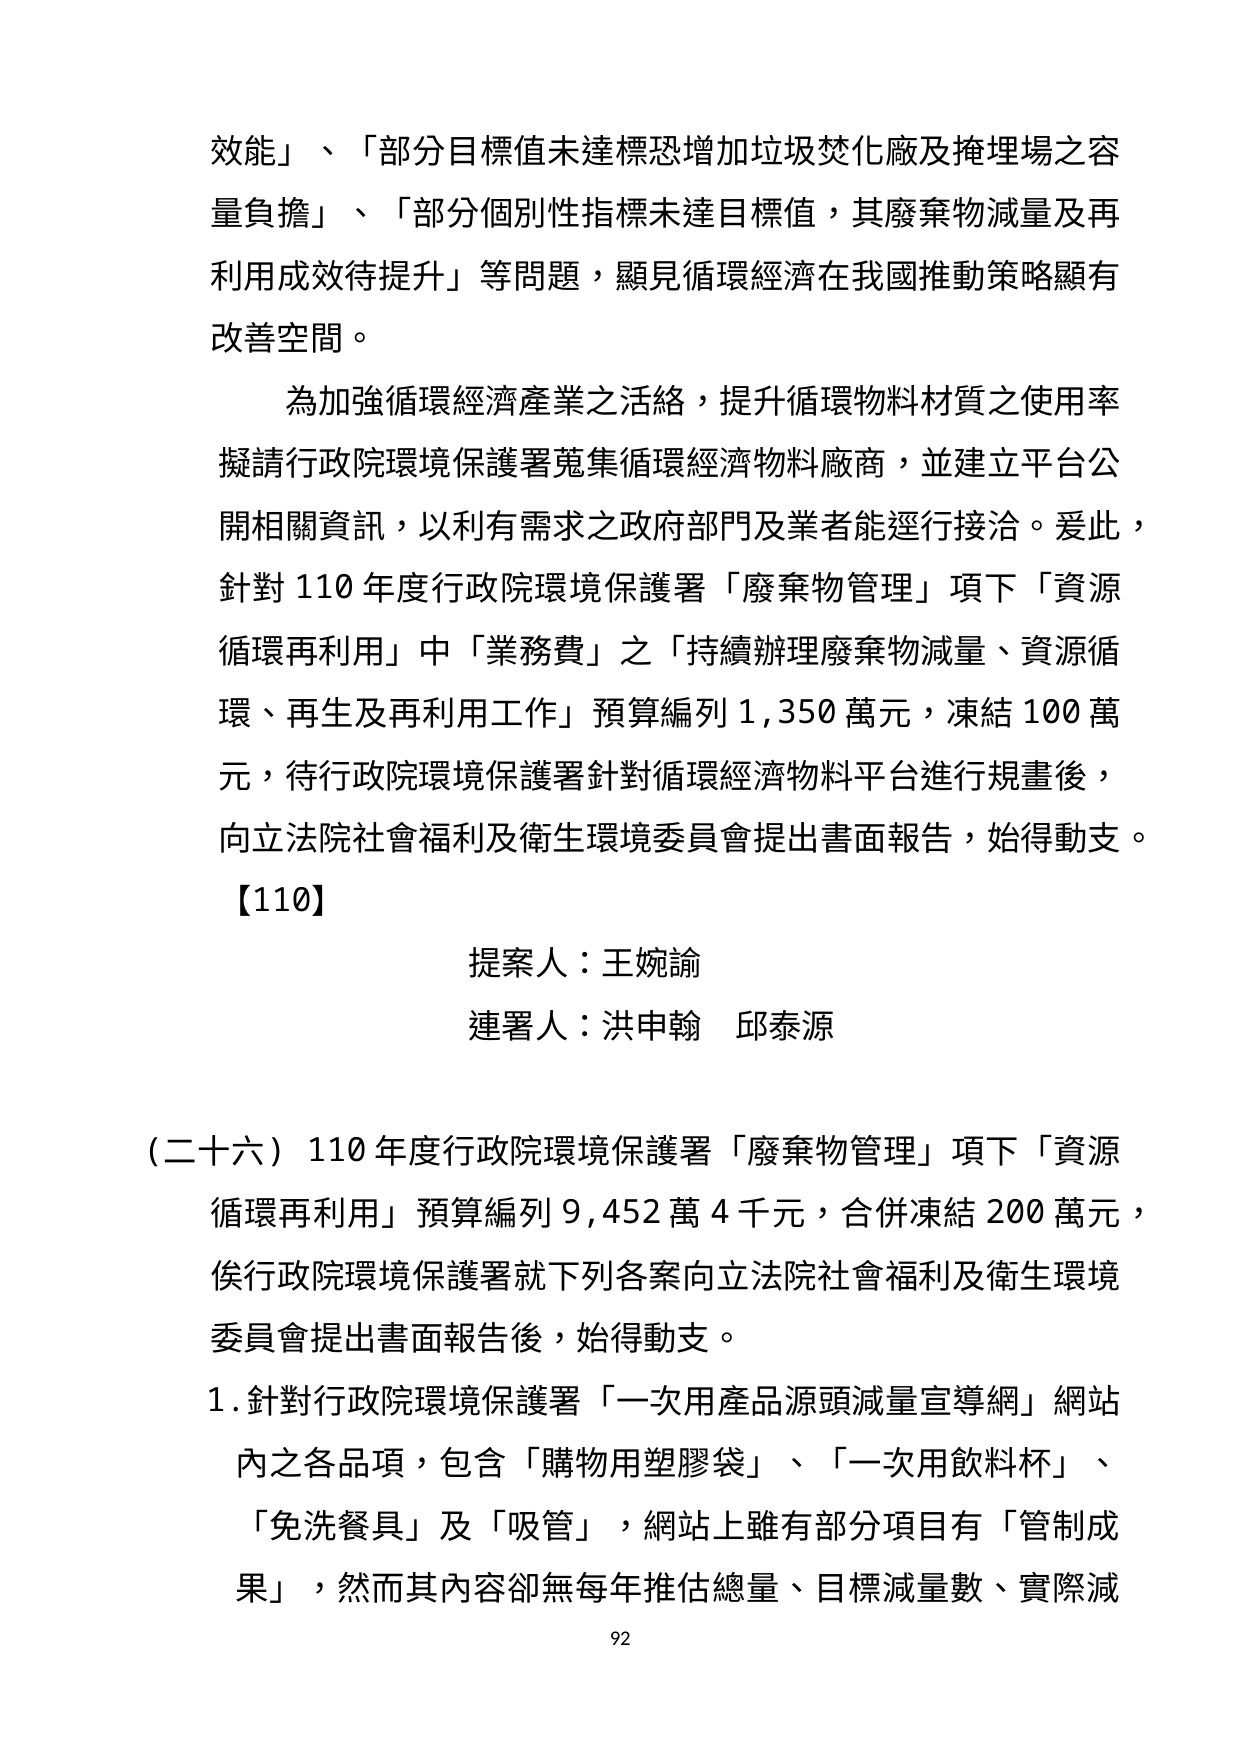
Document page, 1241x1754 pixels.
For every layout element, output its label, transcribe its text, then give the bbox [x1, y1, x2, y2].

text 連署人：洪申翰 邱泰源 [468, 982, 1122, 1044]
text 效能」、「部分目標值未達標恐增加垃圾焚化廠及掩埋場之容量負擔」、「部分個別性指標未達目標值，其廢棄物減量及再利用成效待提升」等問題，顯見循環經濟在我國推動策略顯有改善空間。 [143, 107, 1122, 357]
text (二十六) 110年度行政院環境保護署「廢棄物管理」項下「資源循環再利用」預算編列9,452萬4千元，合併凍結200萬元，俟行政院環境保護署就下列各案向立法院社會福利及衛生環境委員會提出書面報告後，始得動支。 [143, 1107, 1122, 1357]
text 為加強循環經濟產業之活絡，提升循環物料材質之使用率，擬請行政院環境保護署蒐集循環經濟物料廠商，並建立平台公開相關資訊，以利有需求之政府部門及業者能逕行接洽。爰此，針對110年度行政院環境保護署「廢棄物管理」項下「資源循環再利用」中「業務費」之「持續辦理廢棄物減量、資源循環、再生及再利用工作」預算編列1,350萬元，凍結100萬元，待行政院環境保護署針對循環經濟物料平台進行規畫後，向立法院社會福利及衛生環境委員會提出書面報告，始得動支。【110】 [218, 357, 1122, 919]
text 1.針對行政院環境保護署「一次用產品源頭減量宣導網」網站內之各品項，包含「購物用塑膠袋」、「一次用飲料杯」、「免洗餐具」及「吸管」，網站上雖有部分項目有「管制成果」，然而其內容卻無每年推估總量、目標減量數、實際減 [206, 1357, 1122, 1607]
text 提案人：王婉諭 [468, 919, 1122, 982]
